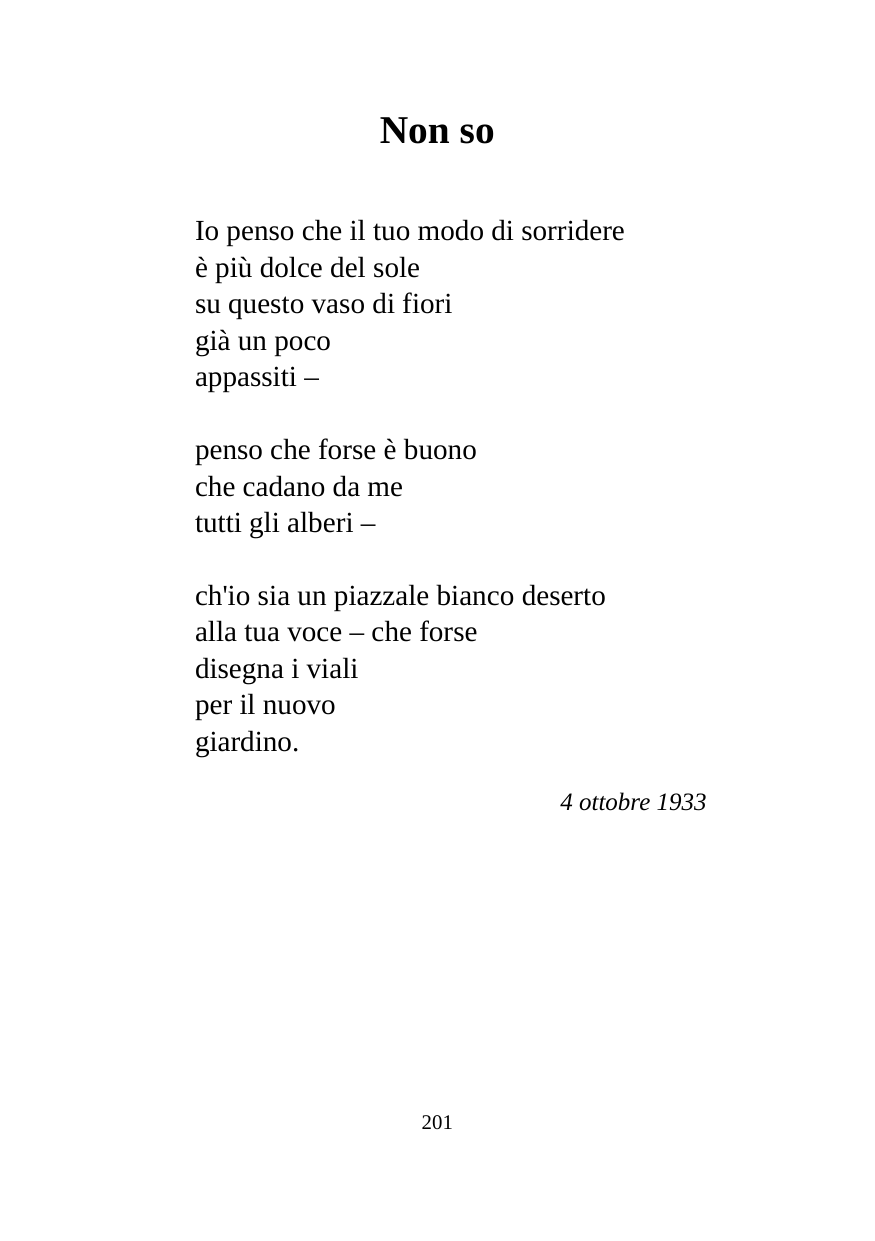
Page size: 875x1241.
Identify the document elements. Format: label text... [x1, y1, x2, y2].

text per il nuovo [195, 687, 768, 721]
text è più dolce del sole [195, 250, 768, 283]
text 4 ottobre 1933 [106, 787, 709, 816]
text tutti gli alberi – [195, 505, 768, 539]
text su questo vaso di fiori [195, 286, 768, 320]
text appassiti – [195, 359, 768, 393]
text Io penso che il tuo modo di sorridere [195, 213, 768, 247]
text penso che forse è buono [195, 432, 768, 466]
text che cadano da me [195, 469, 768, 502]
text giardino. [195, 724, 768, 757]
text disegna i viali [195, 651, 768, 684]
text ch'io sia un piazzale bianco deserto [195, 578, 768, 612]
text alla tua voce – che forse [195, 614, 768, 648]
text già un poco [195, 323, 768, 356]
subtitle Non so [106, 106, 768, 152]
